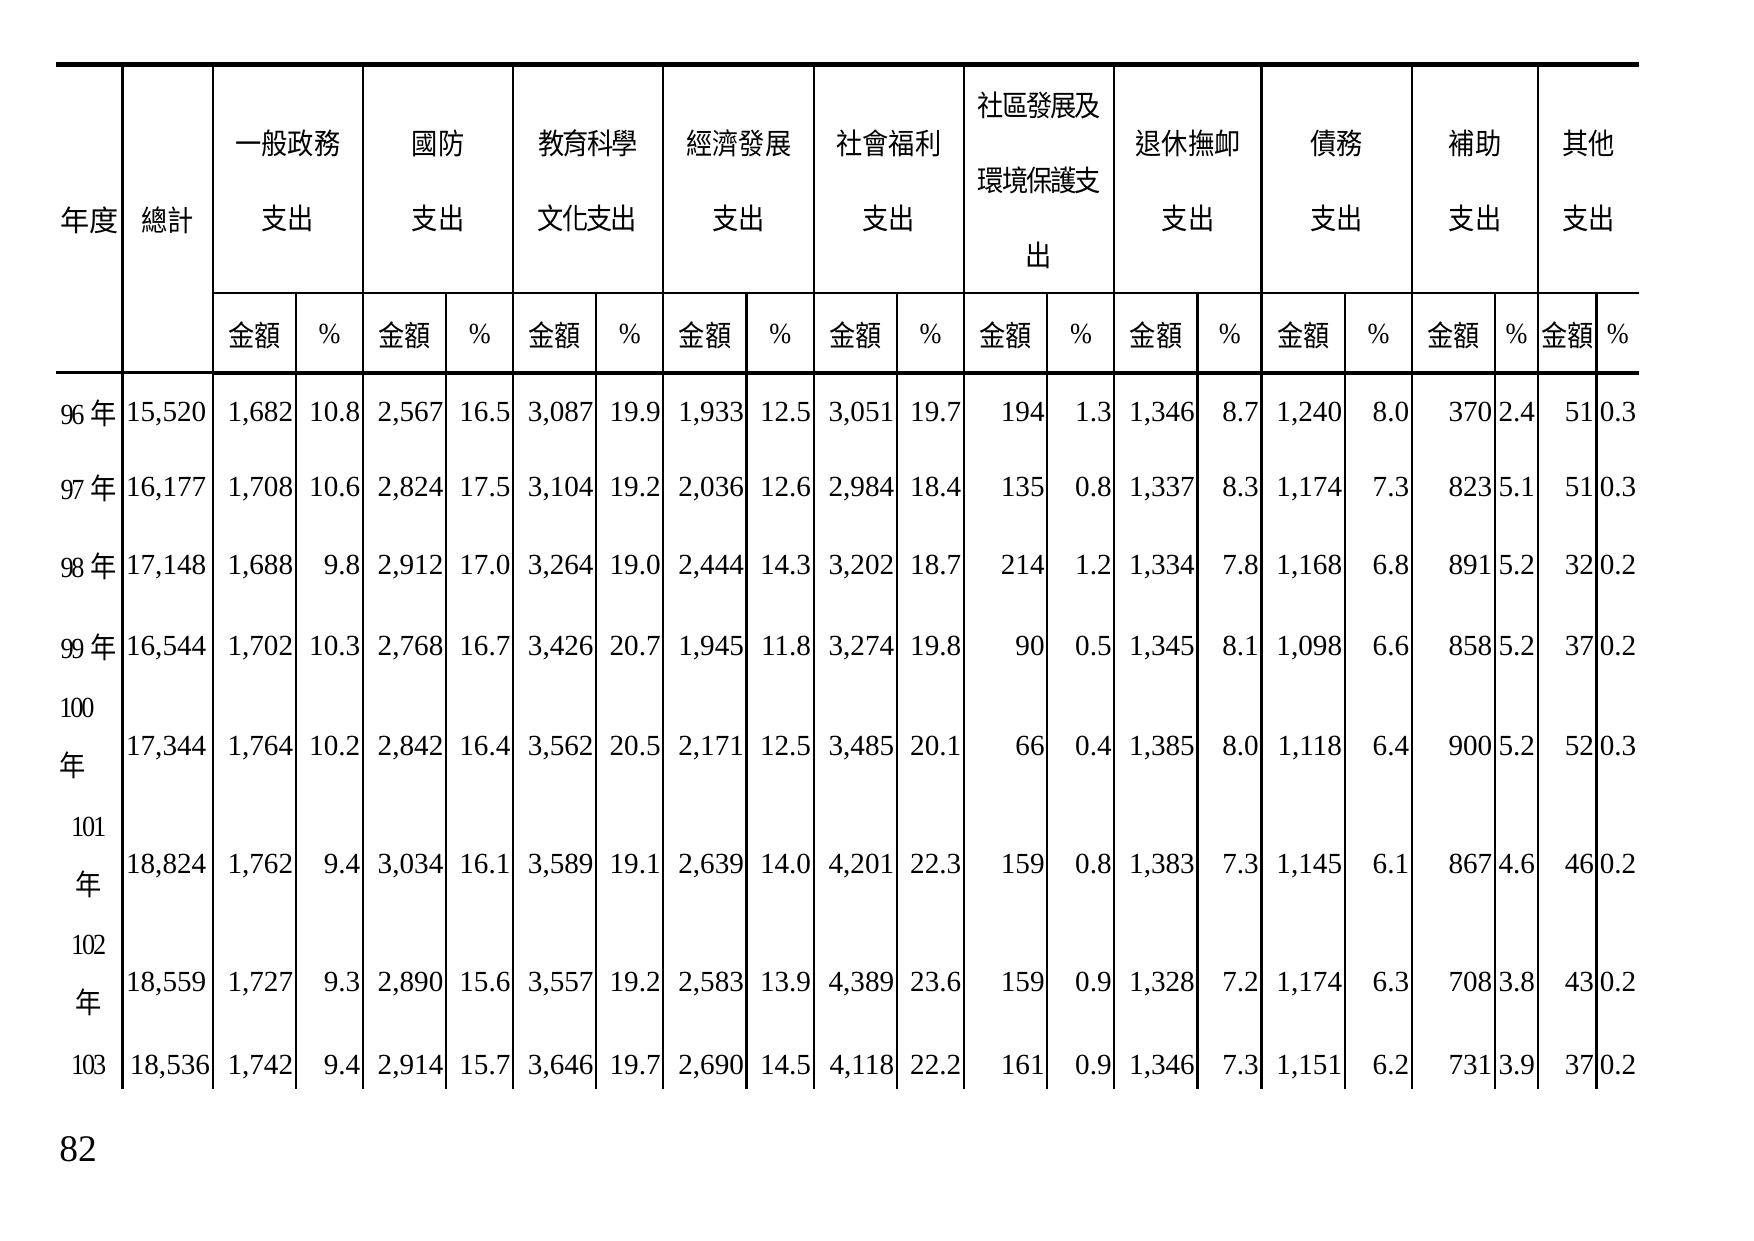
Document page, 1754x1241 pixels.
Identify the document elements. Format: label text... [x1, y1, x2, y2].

table_cell % [597, 294, 662, 371]
table_cell 6.1 [1346, 805, 1411, 923]
table_cell 19.1 [597, 805, 662, 923]
table_cell 2,890 [364, 923, 445, 1041]
table_cell 101年 [56, 805, 121, 923]
table_cell 15,520 [124, 374, 212, 449]
table_cell 159 [965, 805, 1046, 923]
table_cell % [1598, 294, 1639, 371]
table_cell 858 [1413, 605, 1494, 686]
table_header 教育科學 文化支出 [514, 67, 662, 292]
table_cell 103 [56, 1041, 121, 1088]
table_cell 3.8 [1496, 923, 1537, 1041]
table_cell % [748, 294, 813, 371]
table_cell 1.3 [1048, 375, 1113, 449]
table_cell 3,264 [514, 525, 595, 605]
table_cell 16,544 [124, 605, 212, 686]
table_cell 7.3 [1199, 805, 1260, 923]
table_cell 10.8 [297, 375, 362, 449]
table_cell 97年 [56, 450, 121, 524]
table_cell 6.8 [1346, 525, 1411, 605]
table_cell 12.6 [748, 450, 813, 524]
table_cell 16.7 [447, 605, 512, 686]
table_cell 6.2 [1346, 1041, 1411, 1088]
table_cell 18.4 [898, 450, 963, 524]
table_cell 5.2 [1496, 525, 1537, 605]
table_cell 7.3 [1346, 450, 1411, 524]
table_cell % [1346, 294, 1411, 371]
table_cell 19.9 [597, 375, 662, 449]
table_header 年度 [56, 67, 121, 371]
table_cell 5.2 [1496, 686, 1537, 804]
table_cell 22.2 [898, 1041, 963, 1088]
table_cell 1,945 [664, 605, 745, 686]
table_header 補助 支出 [1413, 67, 1537, 292]
table_cell 1,151 [1263, 1041, 1344, 1088]
table_cell % [1199, 294, 1260, 371]
table_cell 12.5 [748, 375, 813, 449]
table_cell 14.5 [748, 1041, 813, 1088]
table_cell 20.1 [898, 686, 963, 804]
table_cell 0.3 [1598, 686, 1639, 804]
table_cell 19.2 [597, 923, 662, 1041]
table_cell 0.2 [1598, 805, 1639, 923]
table_cell 13.9 [748, 923, 813, 1041]
table_cell 2,768 [364, 605, 445, 686]
table_cell 8.3 [1199, 450, 1260, 524]
table_cell 900 [1413, 686, 1494, 804]
table_cell 19.0 [597, 525, 662, 605]
table_cell 22.3 [898, 805, 963, 923]
table_cell 4.6 [1496, 805, 1537, 923]
table_cell 18,824 [124, 805, 212, 923]
table_cell 15.6 [447, 923, 512, 1041]
table_header 社區發展及 環境保護支出 [965, 67, 1113, 292]
table_cell 10.2 [297, 686, 362, 804]
table_header 總計 [124, 67, 212, 371]
table_cell 98年 [56, 525, 121, 605]
table_cell 0.3 [1598, 375, 1639, 449]
table_cell 4,201 [815, 805, 896, 923]
table_cell 7.3 [1199, 1041, 1260, 1088]
table_cell 16,177 [124, 450, 212, 524]
table_cell 19.2 [597, 450, 662, 524]
table_cell 9.4 [297, 1041, 362, 1088]
table_cell 37 [1539, 1041, 1595, 1088]
table_cell 金額 [664, 294, 745, 371]
table_cell 891 [1413, 525, 1494, 605]
table_cell 0.2 [1598, 605, 1639, 686]
table_cell 17.5 [447, 450, 512, 524]
table_cell 9.3 [297, 923, 362, 1041]
table_cell 370 [1413, 375, 1494, 449]
table_cell 0.3 [1598, 450, 1639, 524]
table_cell 18,536 [124, 1041, 212, 1088]
table_cell 10.6 [297, 450, 362, 524]
table_cell 1,145 [1263, 805, 1344, 923]
table_cell 19.8 [898, 605, 963, 686]
table_cell 1,168 [1263, 525, 1344, 605]
table_cell 8.1 [1199, 605, 1260, 686]
table_cell 5.1 [1496, 450, 1537, 524]
table_cell 9.8 [297, 525, 362, 605]
table_cell 3,034 [364, 805, 445, 923]
table_cell 0.8 [1048, 450, 1113, 524]
table_cell % [297, 294, 362, 371]
table_cell 51 [1539, 375, 1595, 449]
table_cell 66 [965, 686, 1046, 804]
table_cell 99年 [56, 605, 121, 686]
table_header 經濟發展 支出 [664, 67, 813, 292]
table_cell 7.2 [1199, 923, 1260, 1041]
table_cell 3,589 [514, 805, 595, 923]
table_cell 2,171 [664, 686, 745, 804]
table_cell 17,148 [124, 525, 212, 605]
table_cell 18.7 [898, 525, 963, 605]
table_header 社會福利 支出 [815, 67, 963, 292]
table_header 其他 支出 [1539, 67, 1639, 292]
table_cell 6.4 [1346, 686, 1411, 804]
table_cell 2,984 [815, 450, 896, 524]
table_cell % [1048, 294, 1113, 371]
table_cell 51 [1539, 450, 1595, 524]
table_cell 1,688 [214, 525, 295, 605]
table_cell 3,485 [815, 686, 896, 804]
table_cell 11.8 [748, 605, 813, 686]
table_cell 1,933 [664, 375, 745, 449]
table_cell 0.2 [1598, 525, 1639, 605]
table_cell 3,646 [514, 1041, 595, 1088]
table_cell % [898, 294, 963, 371]
table_cell 1.2 [1048, 525, 1113, 605]
table_cell 0.9 [1048, 1041, 1113, 1088]
table_cell 32 [1539, 525, 1595, 605]
table_cell 0.5 [1048, 605, 1113, 686]
table_cell 37 [1539, 605, 1595, 686]
table_cell 2,842 [364, 686, 445, 804]
table_cell 2.4 [1496, 375, 1537, 449]
table_cell 1,098 [1263, 605, 1344, 686]
table_cell 2,912 [364, 525, 445, 605]
table_cell 金額 [1539, 294, 1595, 371]
table_cell 159 [965, 923, 1046, 1041]
table_cell 17,344 [124, 686, 212, 804]
table_cell 3,274 [815, 605, 896, 686]
table_cell 2,036 [664, 450, 745, 524]
table_cell 6.6 [1346, 605, 1411, 686]
table_header 退休撫卹 支出 [1115, 67, 1260, 292]
table_cell 1,118 [1263, 686, 1344, 804]
table_cell 5.2 [1496, 605, 1537, 686]
table_cell 708 [1413, 923, 1494, 1041]
table_cell 3,426 [514, 605, 595, 686]
table_cell 4,118 [815, 1041, 896, 1088]
table_cell 金額 [214, 294, 295, 371]
table_cell 1,328 [1115, 923, 1196, 1041]
table_cell 96年 [56, 374, 121, 449]
table_cell 20.5 [597, 686, 662, 804]
table_cell 1,708 [214, 450, 295, 524]
table_cell 2,914 [364, 1041, 445, 1088]
table_cell 100年 [56, 686, 121, 804]
table_cell 0.4 [1048, 686, 1113, 804]
table_cell 3,557 [514, 923, 595, 1041]
table_cell 10.3 [297, 605, 362, 686]
table_cell 731 [1413, 1041, 1494, 1088]
table_cell 214 [965, 525, 1046, 605]
table_cell 1,334 [1115, 525, 1196, 605]
table_cell 3,562 [514, 686, 595, 804]
table_cell 3,087 [514, 375, 595, 449]
table_cell 1,742 [214, 1041, 295, 1088]
table_header 債務 支出 [1263, 67, 1411, 292]
table_cell 金額 [364, 294, 445, 371]
table_cell 12.5 [748, 686, 813, 804]
table_cell 194 [965, 375, 1046, 449]
table_cell 4,389 [815, 923, 896, 1041]
table_cell 19.7 [898, 375, 963, 449]
table_cell 20.7 [597, 605, 662, 686]
table_header 一般政務 支出 [214, 67, 362, 292]
table_cell 16.1 [447, 805, 512, 923]
table_cell 2,824 [364, 450, 445, 524]
table_cell 16.4 [447, 686, 512, 804]
table_cell 43 [1539, 923, 1595, 1041]
table_cell 金額 [1115, 294, 1196, 371]
table_cell 0.9 [1048, 923, 1113, 1041]
table_cell 8.0 [1199, 686, 1260, 804]
table_cell 3,104 [514, 450, 595, 524]
table_cell 0.8 [1048, 805, 1113, 923]
table_cell 7.8 [1199, 525, 1260, 605]
table_cell 1,383 [1115, 805, 1196, 923]
table_cell 1,345 [1115, 605, 1196, 686]
table_cell 2,567 [364, 375, 445, 449]
table_cell 1,346 [1115, 1041, 1196, 1088]
table_cell 161 [965, 1041, 1046, 1088]
table_cell 52 [1539, 686, 1595, 804]
table_cell 1,240 [1263, 375, 1344, 449]
table_cell 1,337 [1115, 450, 1196, 524]
table_cell 3,051 [815, 375, 896, 449]
table_cell 16.5 [447, 375, 512, 449]
table_cell 9.4 [297, 805, 362, 923]
table_cell 2,690 [664, 1041, 745, 1088]
table_cell 3.9 [1496, 1041, 1537, 1088]
table_cell 1,762 [214, 805, 295, 923]
table_cell 1,174 [1263, 450, 1344, 524]
table_cell 18,559 [124, 923, 212, 1041]
table_cell % [1496, 294, 1537, 371]
table_cell 6.3 [1346, 923, 1411, 1041]
table_cell 823 [1413, 450, 1494, 524]
table_cell 金額 [1413, 294, 1494, 371]
table_cell 金額 [514, 294, 595, 371]
table_cell 1,702 [214, 605, 295, 686]
table_cell 1,727 [214, 923, 295, 1041]
table_cell 14.3 [748, 525, 813, 605]
table_cell 17.0 [447, 525, 512, 605]
table_cell 90 [965, 605, 1046, 686]
table_cell 1,174 [1263, 923, 1344, 1041]
table_cell 8.0 [1346, 375, 1411, 449]
table_cell 1,385 [1115, 686, 1196, 804]
table_cell % [447, 294, 512, 371]
table_cell 23.6 [898, 923, 963, 1041]
table_cell 1,764 [214, 686, 295, 804]
table_cell 金額 [965, 294, 1046, 371]
table_cell 2,444 [664, 525, 745, 605]
table_cell 46 [1539, 805, 1595, 923]
table_cell 19.7 [597, 1041, 662, 1088]
table_cell 金額 [815, 294, 896, 371]
table_cell 14.0 [748, 805, 813, 923]
table_cell 2,583 [664, 923, 745, 1041]
table_cell 102年 [56, 923, 121, 1041]
table_cell 1,682 [214, 375, 295, 449]
table_cell 15.7 [447, 1041, 512, 1088]
table_cell 8.7 [1199, 375, 1260, 449]
table_header 國防 支出 [364, 67, 512, 292]
table_cell 867 [1413, 805, 1494, 923]
table_cell 0.2 [1598, 923, 1639, 1041]
table_cell 1,346 [1115, 375, 1196, 449]
table_cell 0.2 [1598, 1041, 1639, 1088]
table_cell 135 [965, 450, 1046, 524]
table_cell 金額 [1263, 294, 1344, 371]
table_cell 2,639 [664, 805, 745, 923]
table_cell 3,202 [815, 525, 896, 605]
